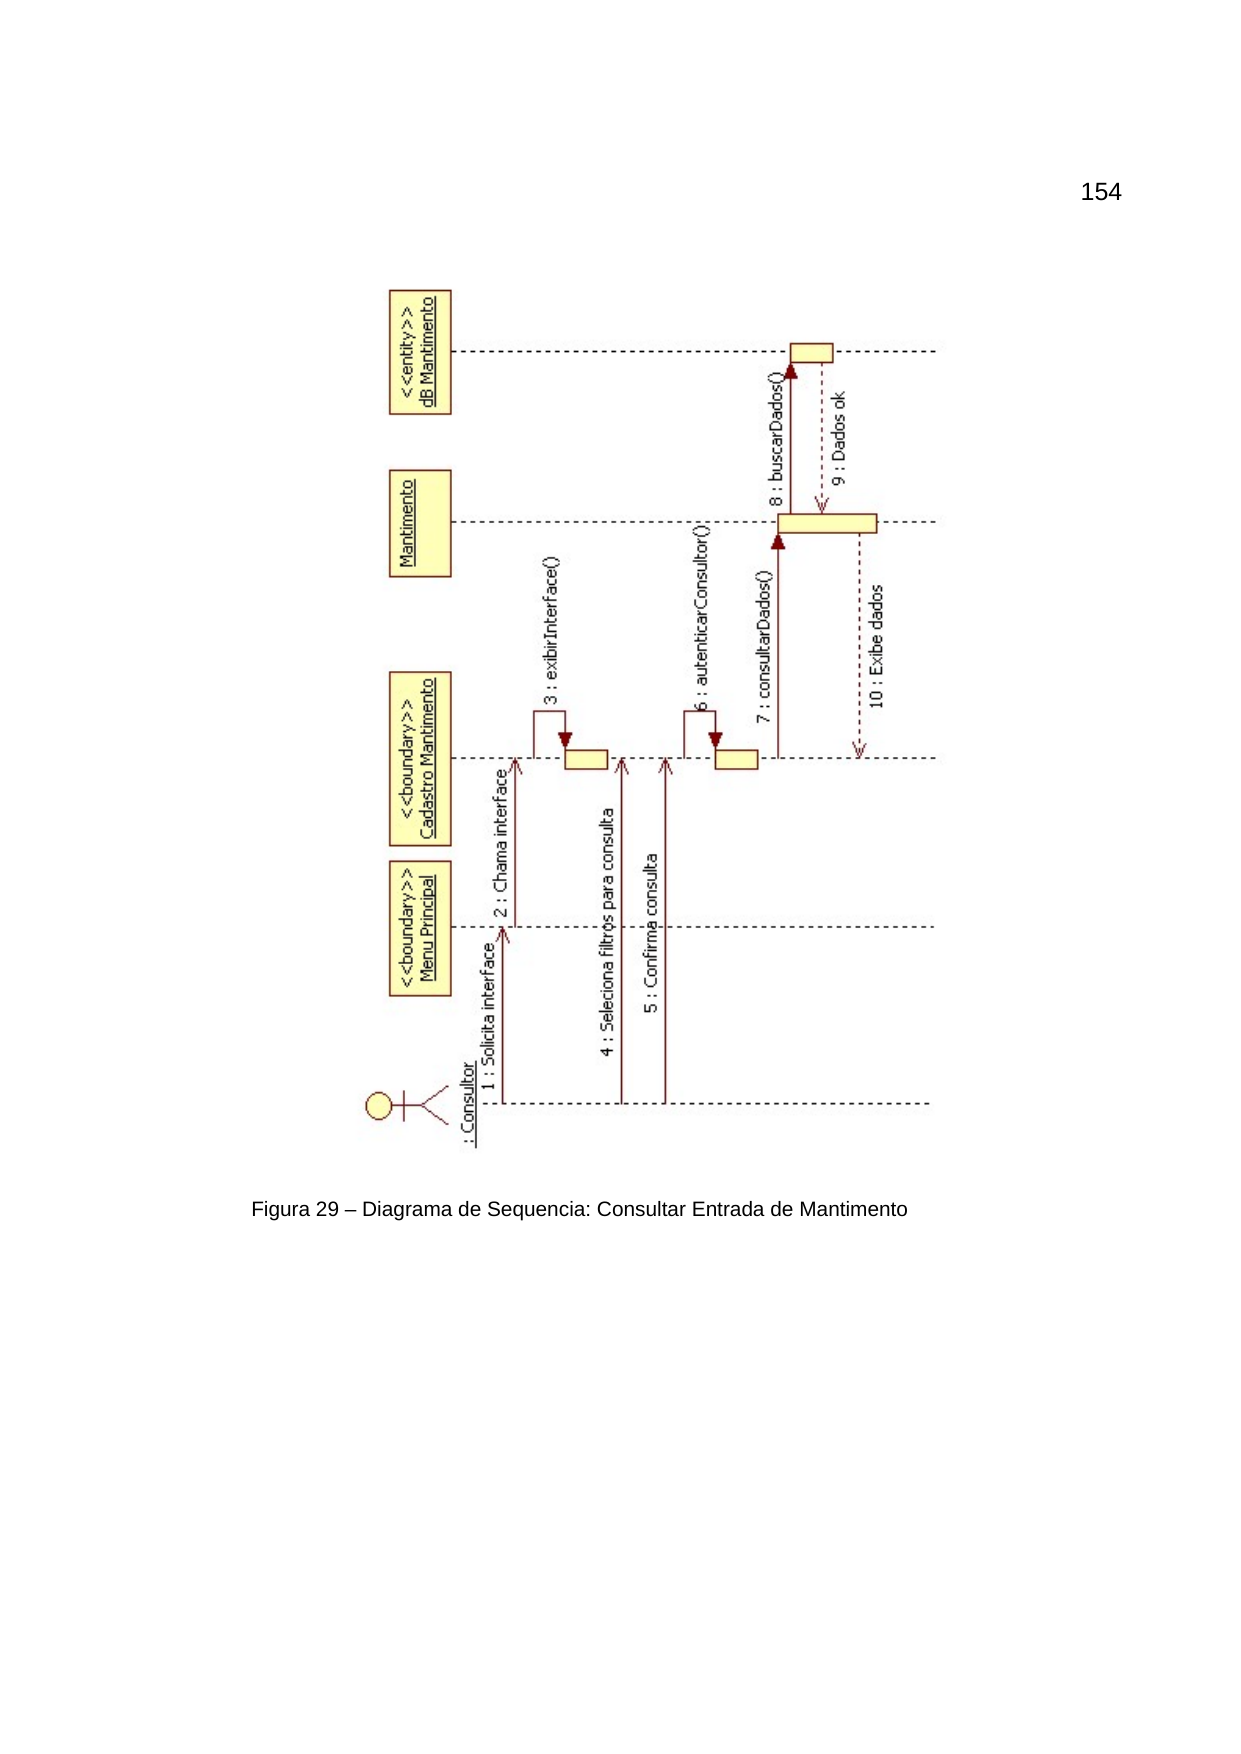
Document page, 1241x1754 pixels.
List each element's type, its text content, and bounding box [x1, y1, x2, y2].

picture [333, 265, 967, 1197]
text Figura 29 – Diagrama de Sequencia: Consultar Entrada de Mantimento [177, 1197, 1122, 1221]
